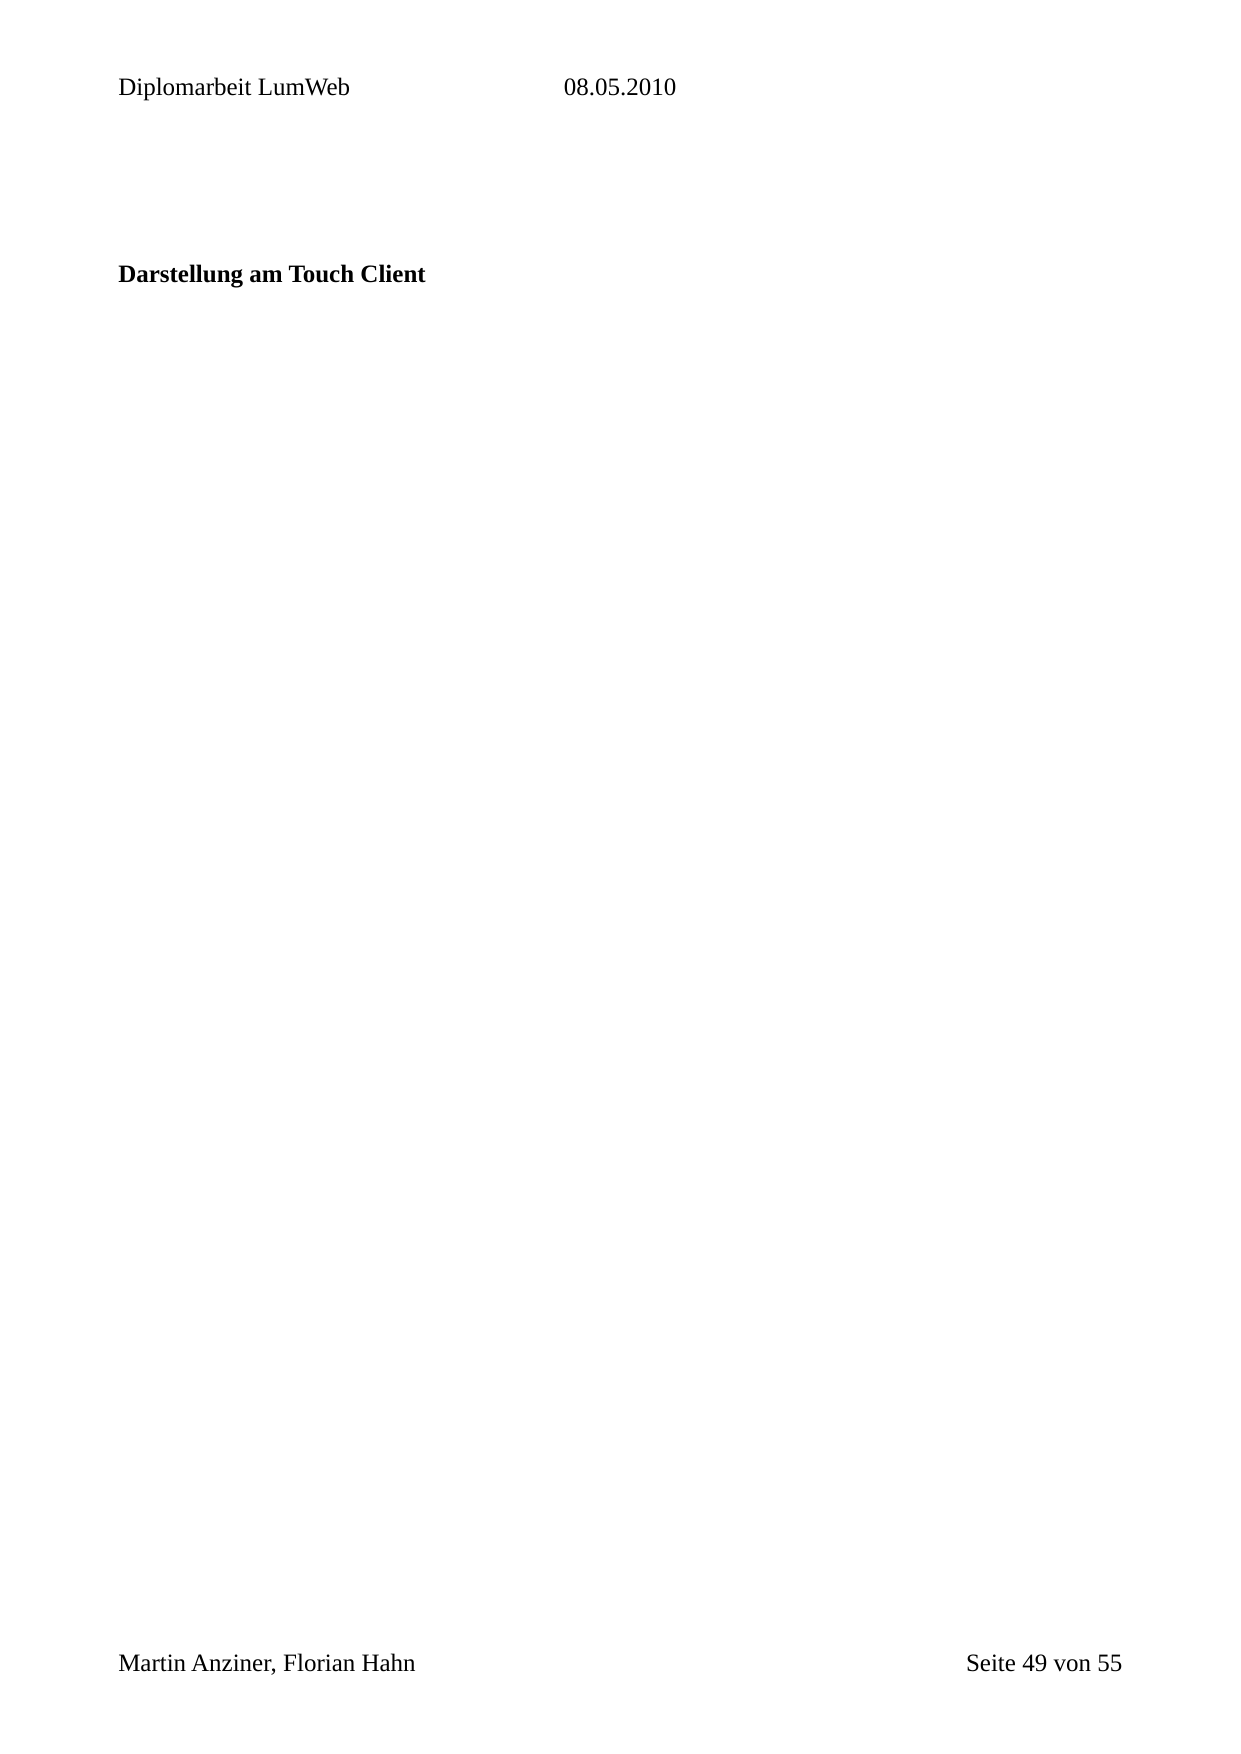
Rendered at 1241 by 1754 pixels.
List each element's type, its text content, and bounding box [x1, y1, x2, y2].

text Darstellung am Touch Client [118, 259, 1122, 288]
